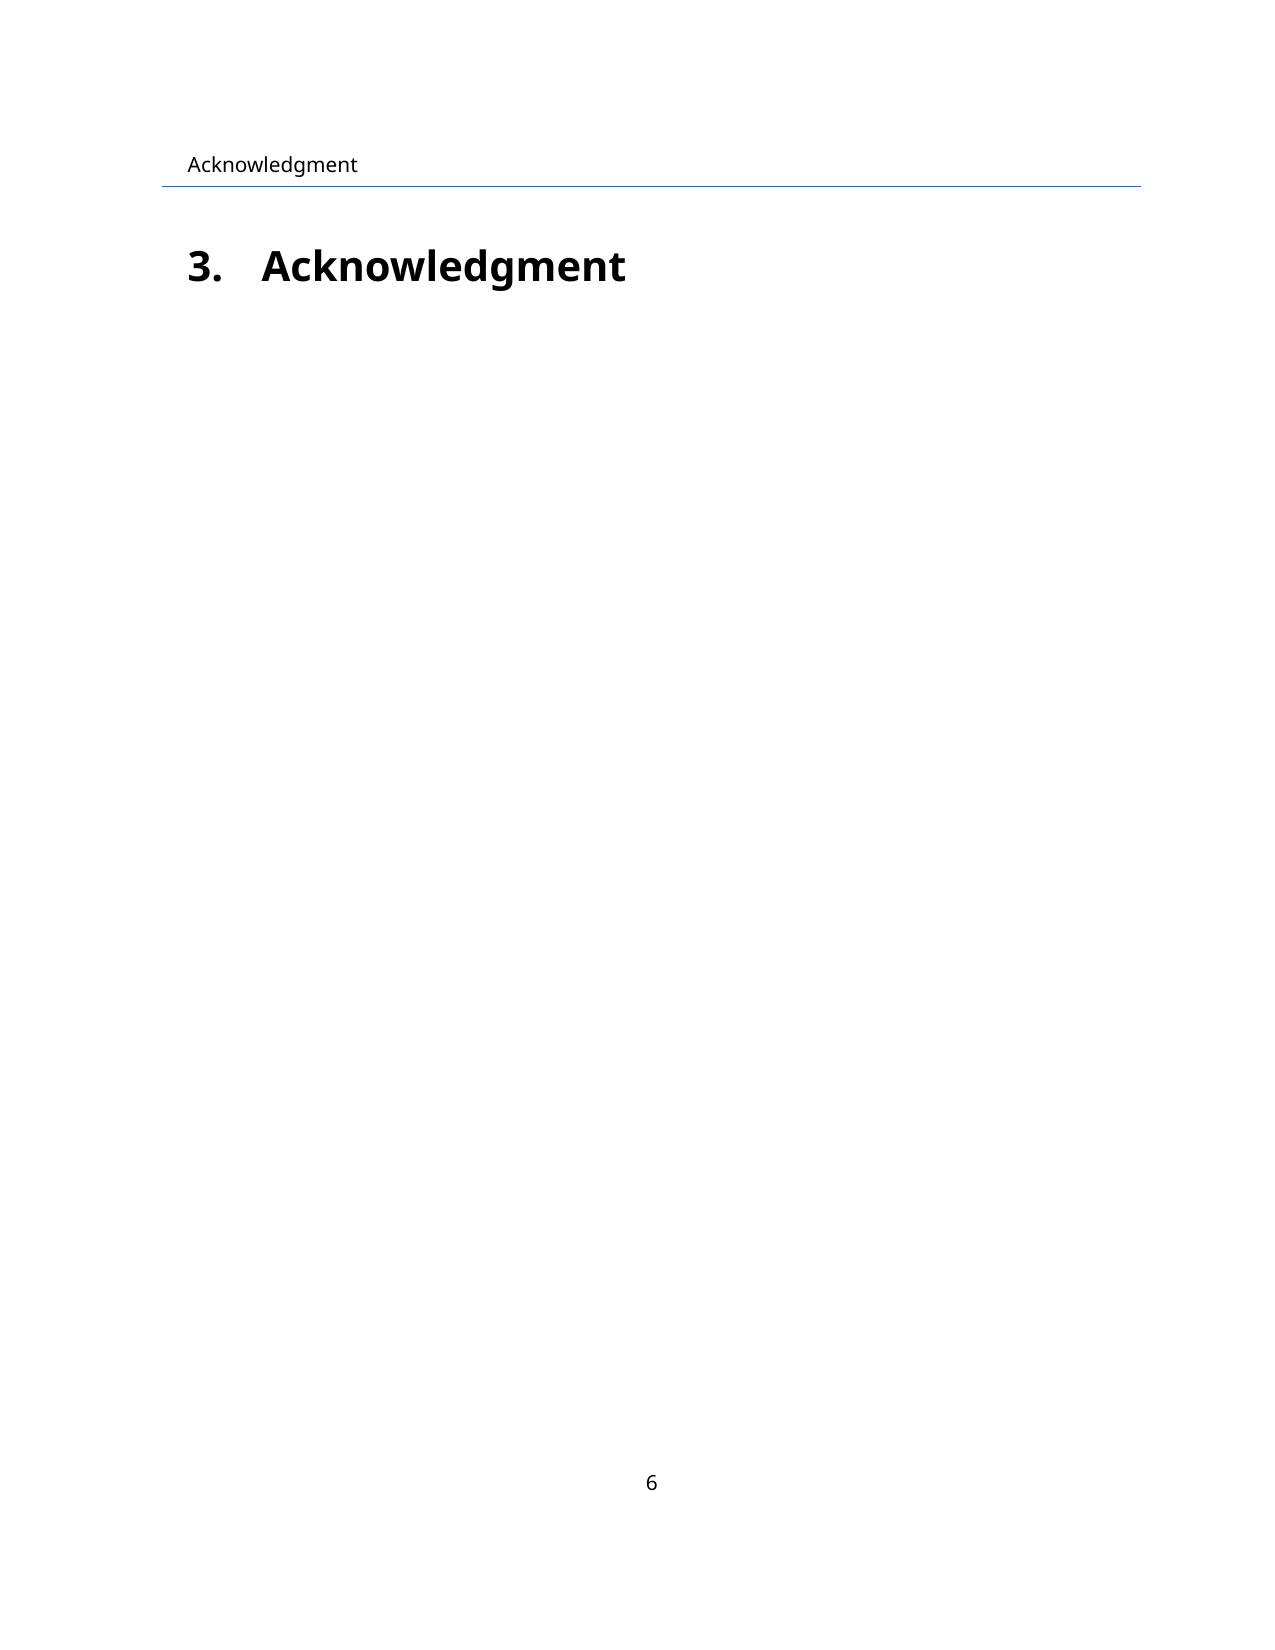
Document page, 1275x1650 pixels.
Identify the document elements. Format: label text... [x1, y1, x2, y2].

subtitle Acknowledgment [187, 236, 1116, 293]
